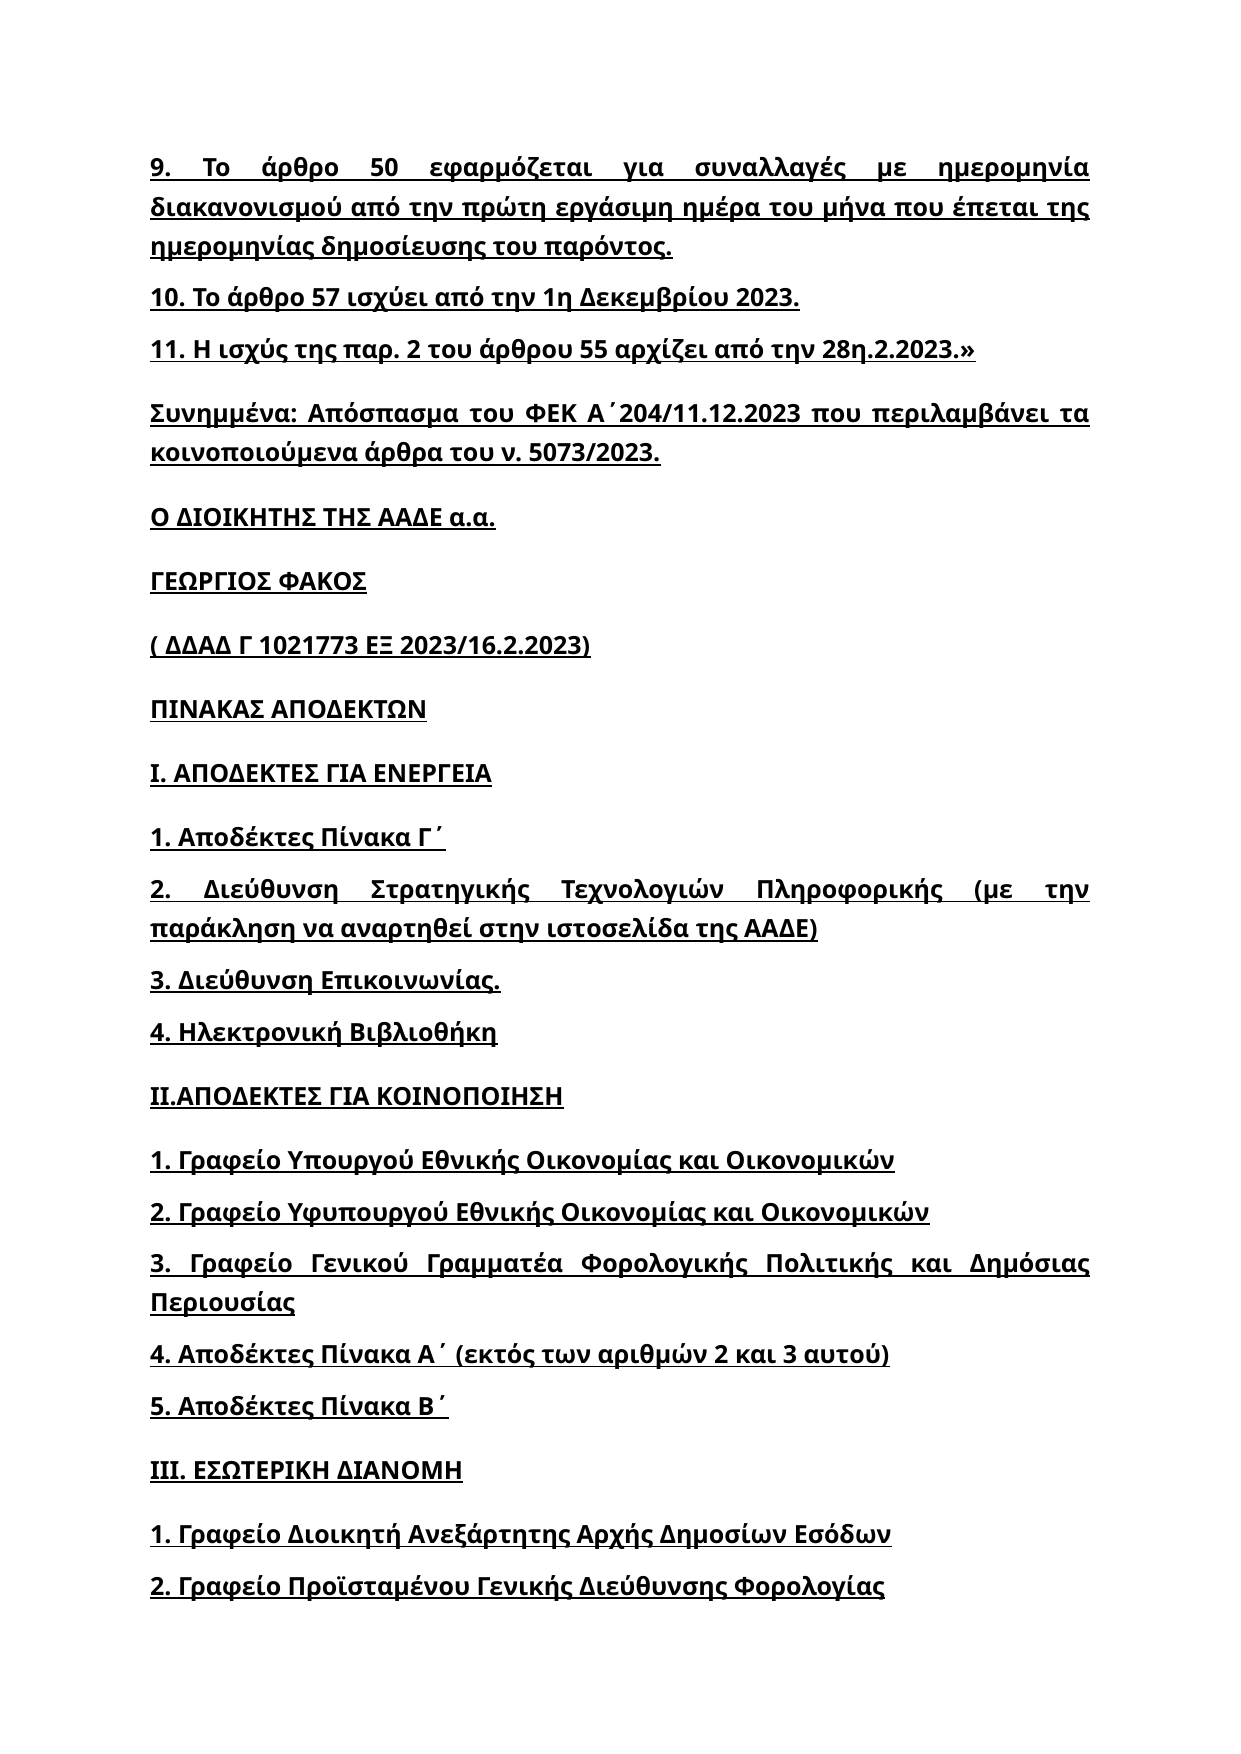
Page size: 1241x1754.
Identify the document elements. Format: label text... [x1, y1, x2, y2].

text κοινοποιούμενα άρθρα του ν. 5073/2023. [150, 427, 1090, 469]
text 2. Διεύθυνση Στρατηγικής Τεχνολογιών Πληροφορικής (με την [150, 872, 1090, 901]
text Ι. ΑΠΟΔΕΚΤΕΣ ΓΙΑ ΕΝΕΡΓΕΙΑ [150, 756, 1090, 790]
text ΓΕΩΡΓΙΟΣ ΦΑΚΟΣ [150, 563, 1090, 597]
text 2. Γραφείο Υφυπουργού Εθνικής Οικονομίας και Οικονομικών [150, 1194, 1090, 1228]
text ΠΙΝΑΚΑΣ ΑΠΟΔΕΚΤΩΝ [150, 692, 1090, 726]
text 11. Η ισχύς της παρ. 2 του άρθρου 55 αρχίζει από την 28η.2.2023.» [150, 332, 1090, 366]
text ΙΙΙ. ΕΣΩΤΕΡΙΚΗ ΔΙΑΝΟΜΗ [150, 1452, 1090, 1487]
text Ο ΔΙΟΙΚΗΤΗΣ ΤΗΣ ΑΑΔΕ α.α. [150, 499, 1090, 533]
text 1. Γραφείο Υπουργού Εθνικής Οικονομίας και Οικονομικών [150, 1142, 1090, 1177]
text 9. Το άρθρο 50 εφαρμόζεται για συναλλαγές με ημερομηνία [150, 150, 1090, 179]
text 1. Αποδέκτες Πίνακα Γ΄ [150, 820, 1090, 854]
text παράκληση να αναρτηθεί στην ιστοσελίδα της ΑΑΔΕ) [150, 902, 1090, 945]
text 5. Αποδέκτες Πίνακα Β΄ [150, 1388, 1090, 1422]
text Συνημμένα: Απόσπασμα του ΦΕΚ Α΄204/11.12.2023 που περιλαμβάνει τα [150, 396, 1090, 425]
text ημερομηνίας δημοσίευσης του παρόντος. [150, 220, 1090, 262]
text διακανονισμού από την πρώτη εργάσιμη ημέρα του μήνα που έπεται της [150, 181, 1090, 218]
text 3. Διεύθυνση Επικοινωνίας. [150, 962, 1090, 997]
text 3. Γραφείο Γενικού Γραμματέα Φορολογικής Πολιτικής και Δημόσιας [150, 1246, 1090, 1275]
text 4. Ηλεκτρονική Βιβλιοθήκη [150, 1014, 1090, 1048]
text 2. Γραφείο Προϊσταμένου Γενικής Διεύθυνσης Φορολογίας [150, 1568, 1090, 1602]
text Περιουσίας [150, 1277, 1090, 1319]
text ( ΔΔΑΔ Γ 1021773 ΕΞ 2023/16.2.2023) [150, 627, 1090, 662]
text 1. Γραφείο Διοικητή Ανεξάρτητης Αρχής Δημοσίων Εσόδων [150, 1517, 1090, 1551]
text 10. Το άρθρο 57 ισχύει από την 1η Δεκεμβρίου 2023. [150, 280, 1090, 314]
text ΙΙ.ΑΠΟΔΕΚΤΕΣ ΓΙΑ ΚΟΙΝΟΠΟΙΗΣΗ [150, 1078, 1090, 1112]
text 4. Αποδέκτες Πίνακα Α΄ (εκτός των αριθμών 2 και 3 αυτού) [150, 1337, 1090, 1371]
